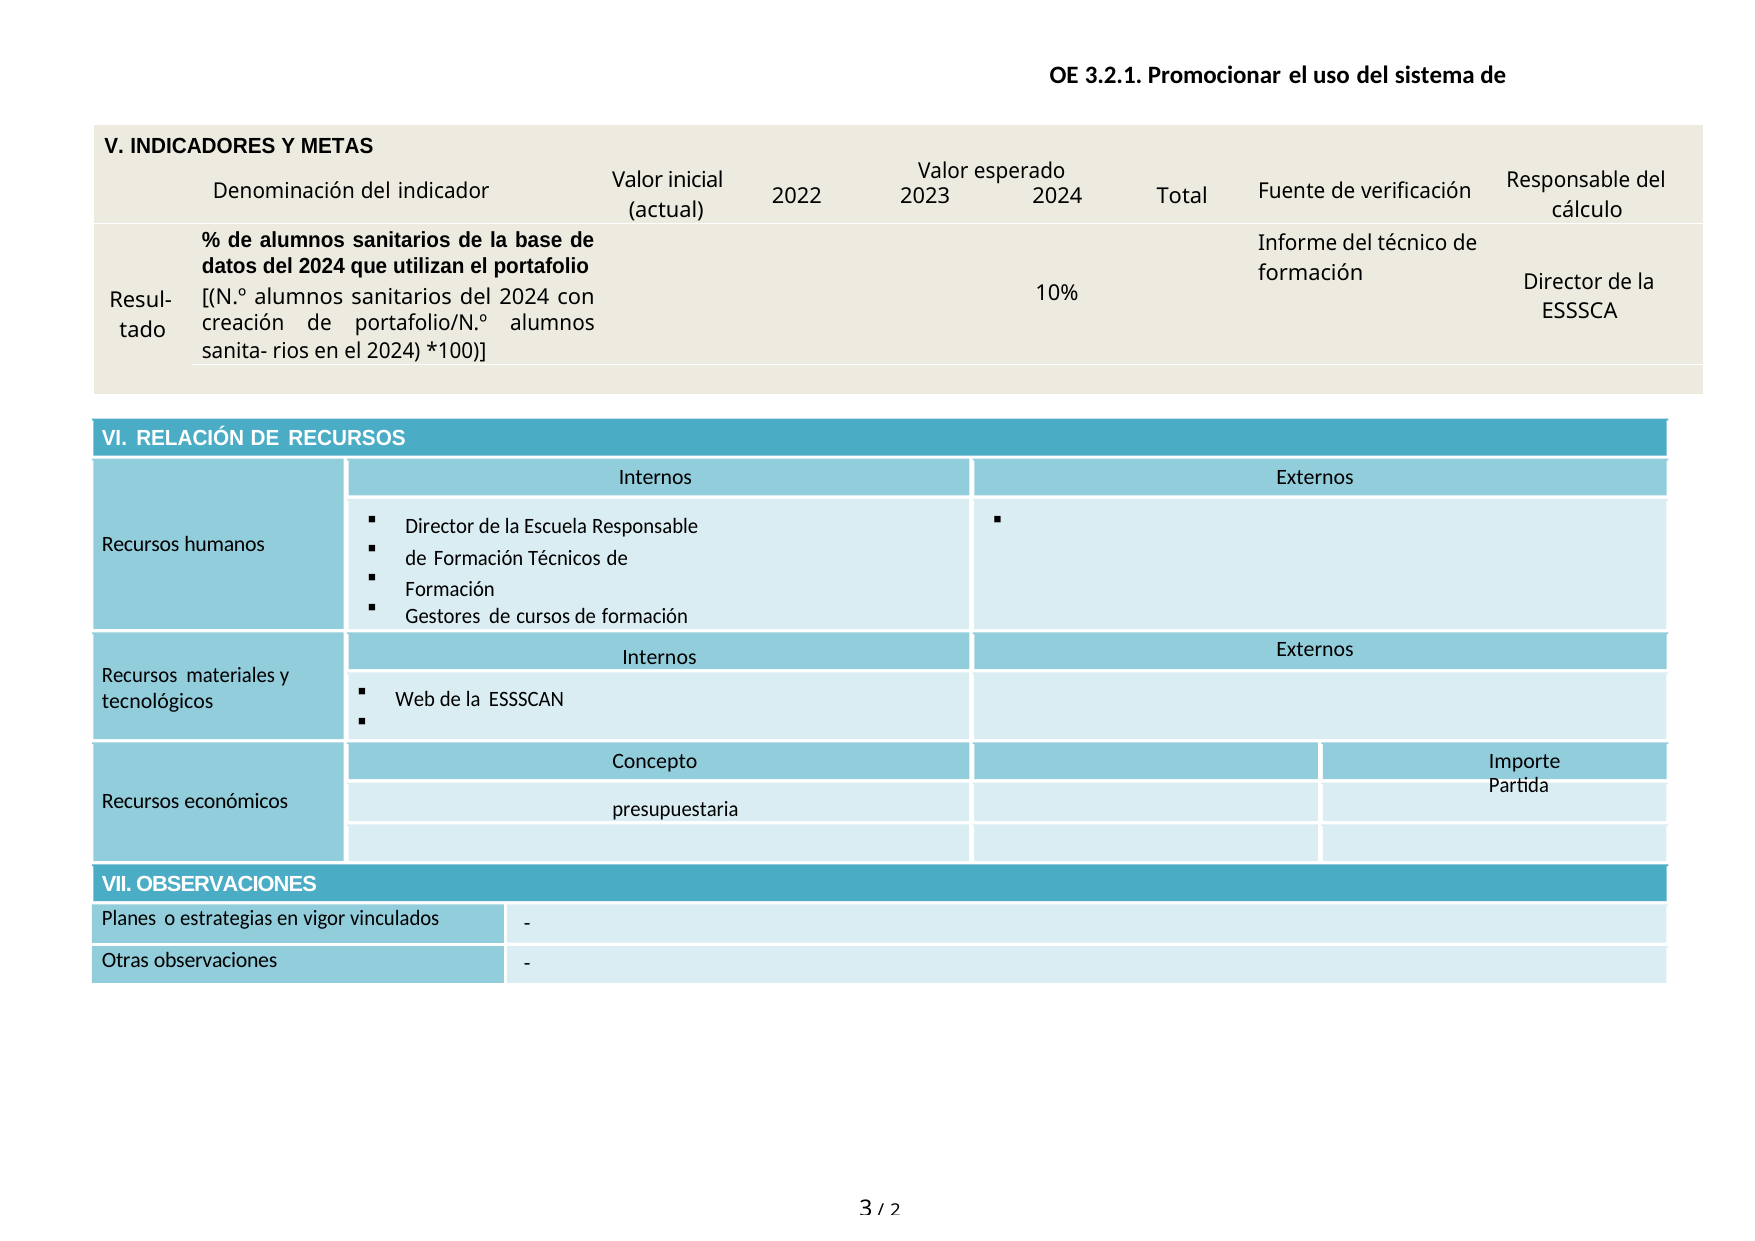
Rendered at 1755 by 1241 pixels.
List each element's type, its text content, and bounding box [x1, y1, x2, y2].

table_cell Valor esperado [736, 158, 1249, 183]
table_cell 10% [993, 224, 1121, 364]
table_cell Informe del técnico de formación [1249, 224, 1481, 364]
table_cell [603, 224, 736, 364]
table_cell Total [1121, 183, 1249, 223]
table_cell [1481, 365, 1703, 394]
table_cell [736, 224, 864, 364]
table_cell Resul- tado [94, 224, 192, 394]
table_cell 2024 [993, 183, 1121, 223]
table_cell [192, 365, 603, 394]
table_cell Valor inicial (actual) [603, 158, 736, 223]
table_cell [1121, 365, 1249, 394]
table_cell % de alumnos sanitarios de la base de datos del 2024 que utilizan el portafolio [(N.º alumnos sanitarios del 2024 con creación de portafolio/N.º alumnos sanita- rios en el 2024) *100)] [192, 224, 603, 364]
table_cell [603, 365, 736, 394]
table_cell [736, 365, 864, 394]
table_cell Denominación del indicador [94, 158, 603, 223]
table_cell [1121, 224, 1249, 364]
table_cell Director de la ESSSCA [1481, 224, 1703, 364]
table_cell [864, 365, 993, 394]
table_cell [1249, 365, 1481, 394]
table_cell [864, 224, 993, 364]
table_cell Responsable del cálculo [1481, 158, 1703, 223]
table_cell Fuente de verificación [1249, 158, 1481, 223]
table_cell 2023 [864, 183, 993, 223]
table_header V. INDICADORES Y METAS [94, 125, 1703, 158]
table_cell [993, 365, 1121, 394]
table_cell 2022 [736, 183, 864, 223]
